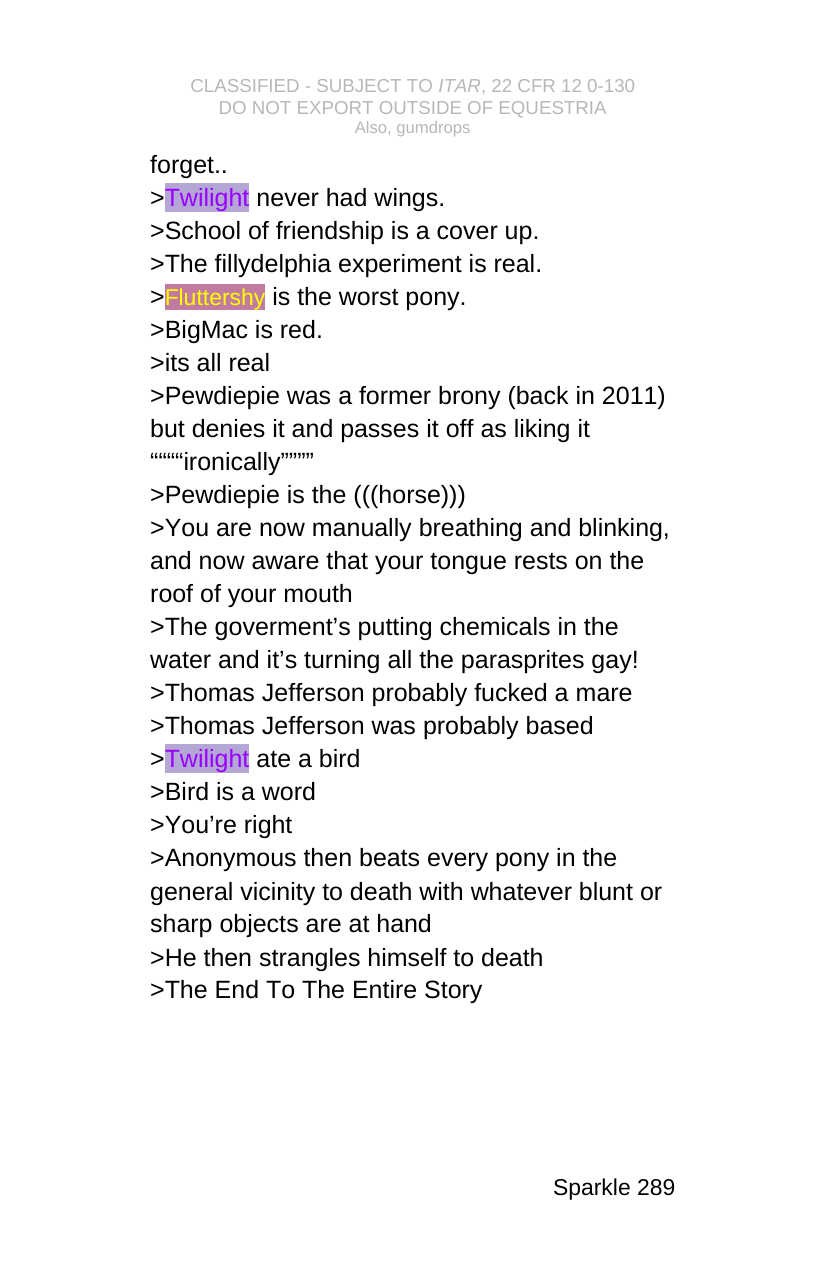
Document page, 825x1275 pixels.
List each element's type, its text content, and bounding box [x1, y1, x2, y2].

text >The goverment’s putting chemicals in the water and it’s turning all the parasprites gay! [150, 612, 675, 674]
text >Bird is a word [150, 777, 675, 806]
text >The fillydelphia experiment is real. [150, 249, 675, 278]
text >its all real [150, 348, 675, 377]
text >Thomas Jefferson was probably based [150, 711, 675, 740]
text >You’re right [150, 810, 675, 839]
text forget.. [150, 150, 675, 179]
text >He then strangles himself to death [150, 942, 675, 971]
text >Pewdiepie was a former brony (back in 2011) but denies it and passes it off as liking it ““““ironically”””” [150, 381, 675, 476]
text >You are now manually breathing and blinking, and now aware that your tongue rests on the roof of your mouth [150, 513, 675, 608]
text >Twilight ate a bird [150, 744, 675, 773]
text >Twilight never had wings. [150, 183, 675, 212]
text >The End To The Entire Story [150, 976, 675, 1004]
text >Pewdiepie is the (((horse))) [150, 480, 675, 509]
text >Thomas Jefferson probably fucked a mare [150, 678, 675, 707]
text >Anonymous then beats every pony in the general vicinity to death with whatever blunt or sharp objects are at hand [150, 843, 675, 938]
text >School of friendship is a cover up. [150, 216, 675, 245]
text >BigMac is red. [150, 315, 675, 344]
text >Fluttershy is the worst pony. [150, 282, 675, 311]
